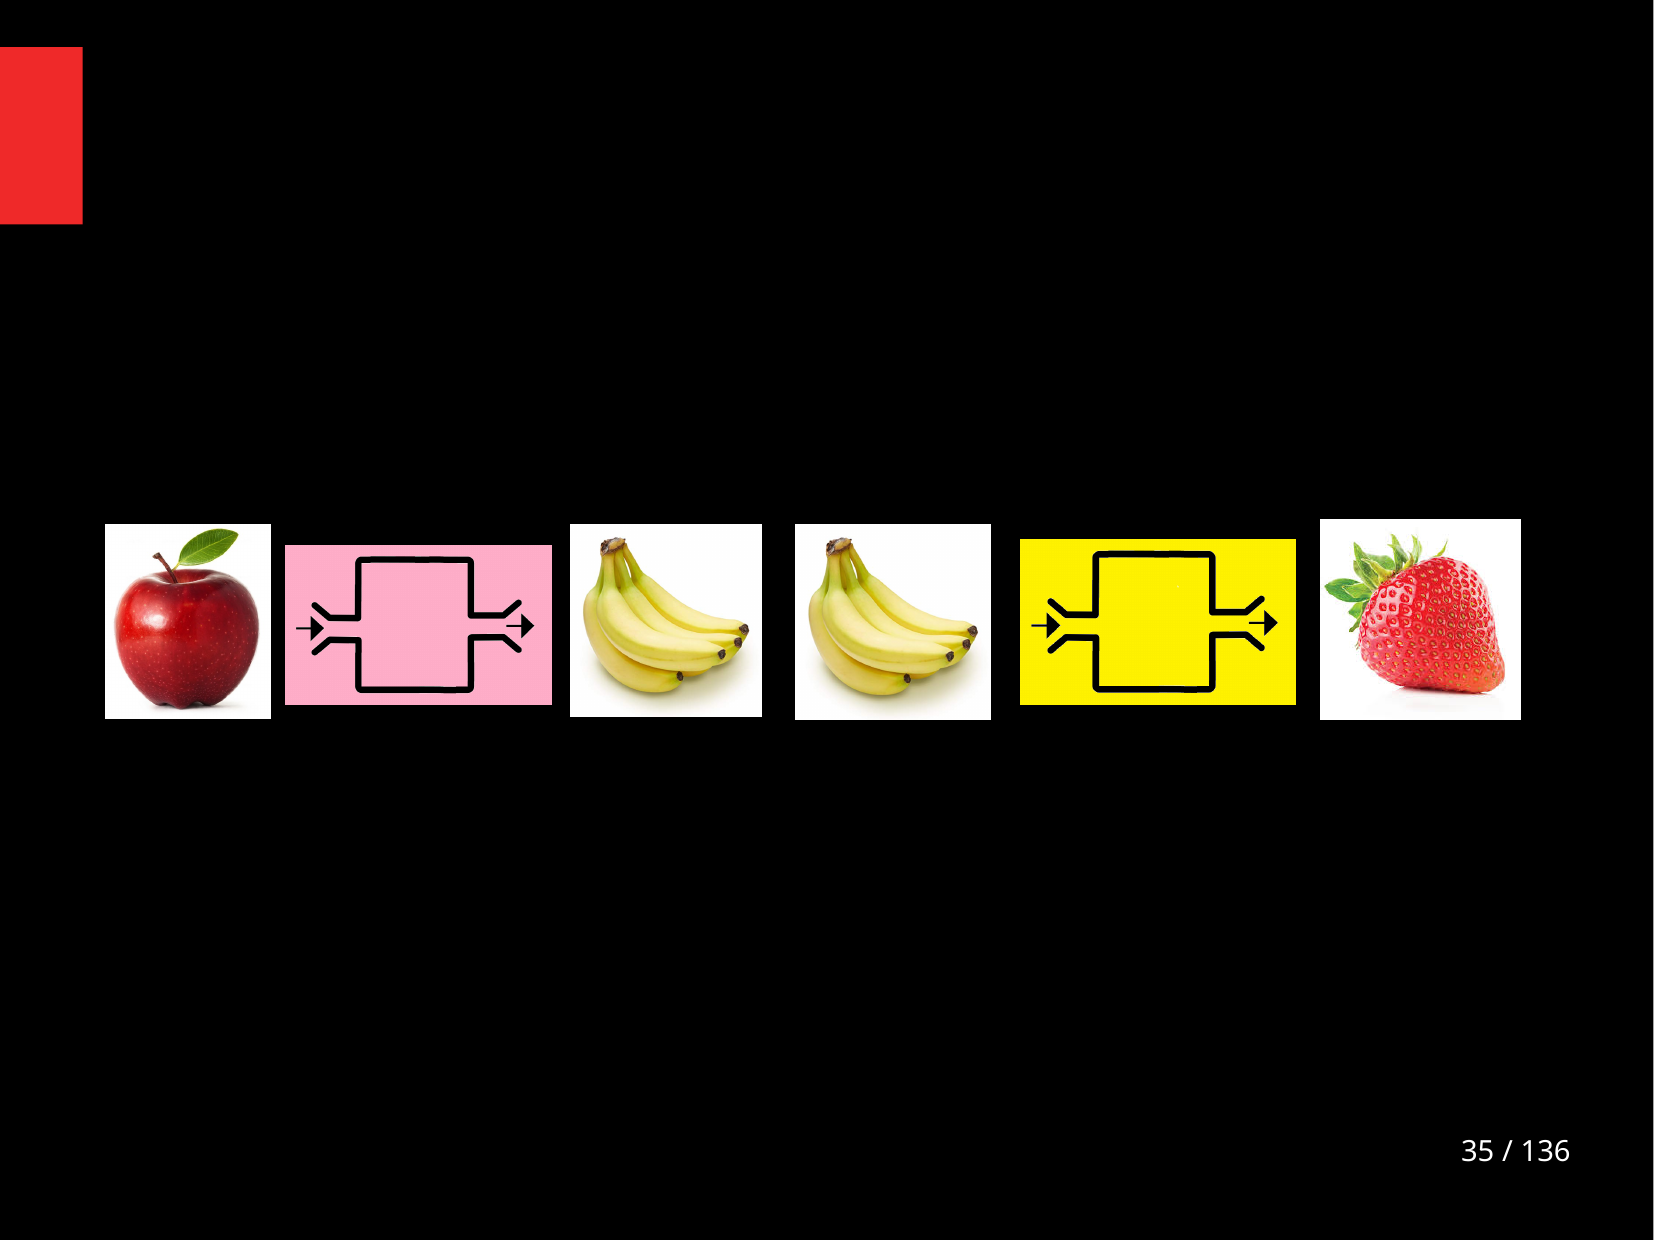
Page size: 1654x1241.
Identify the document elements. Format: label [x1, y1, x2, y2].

picture [285, 545, 552, 706]
picture [105, 524, 271, 719]
picture [1320, 519, 1521, 721]
picture [1020, 539, 1296, 706]
picture [795, 524, 991, 721]
picture [570, 524, 762, 717]
